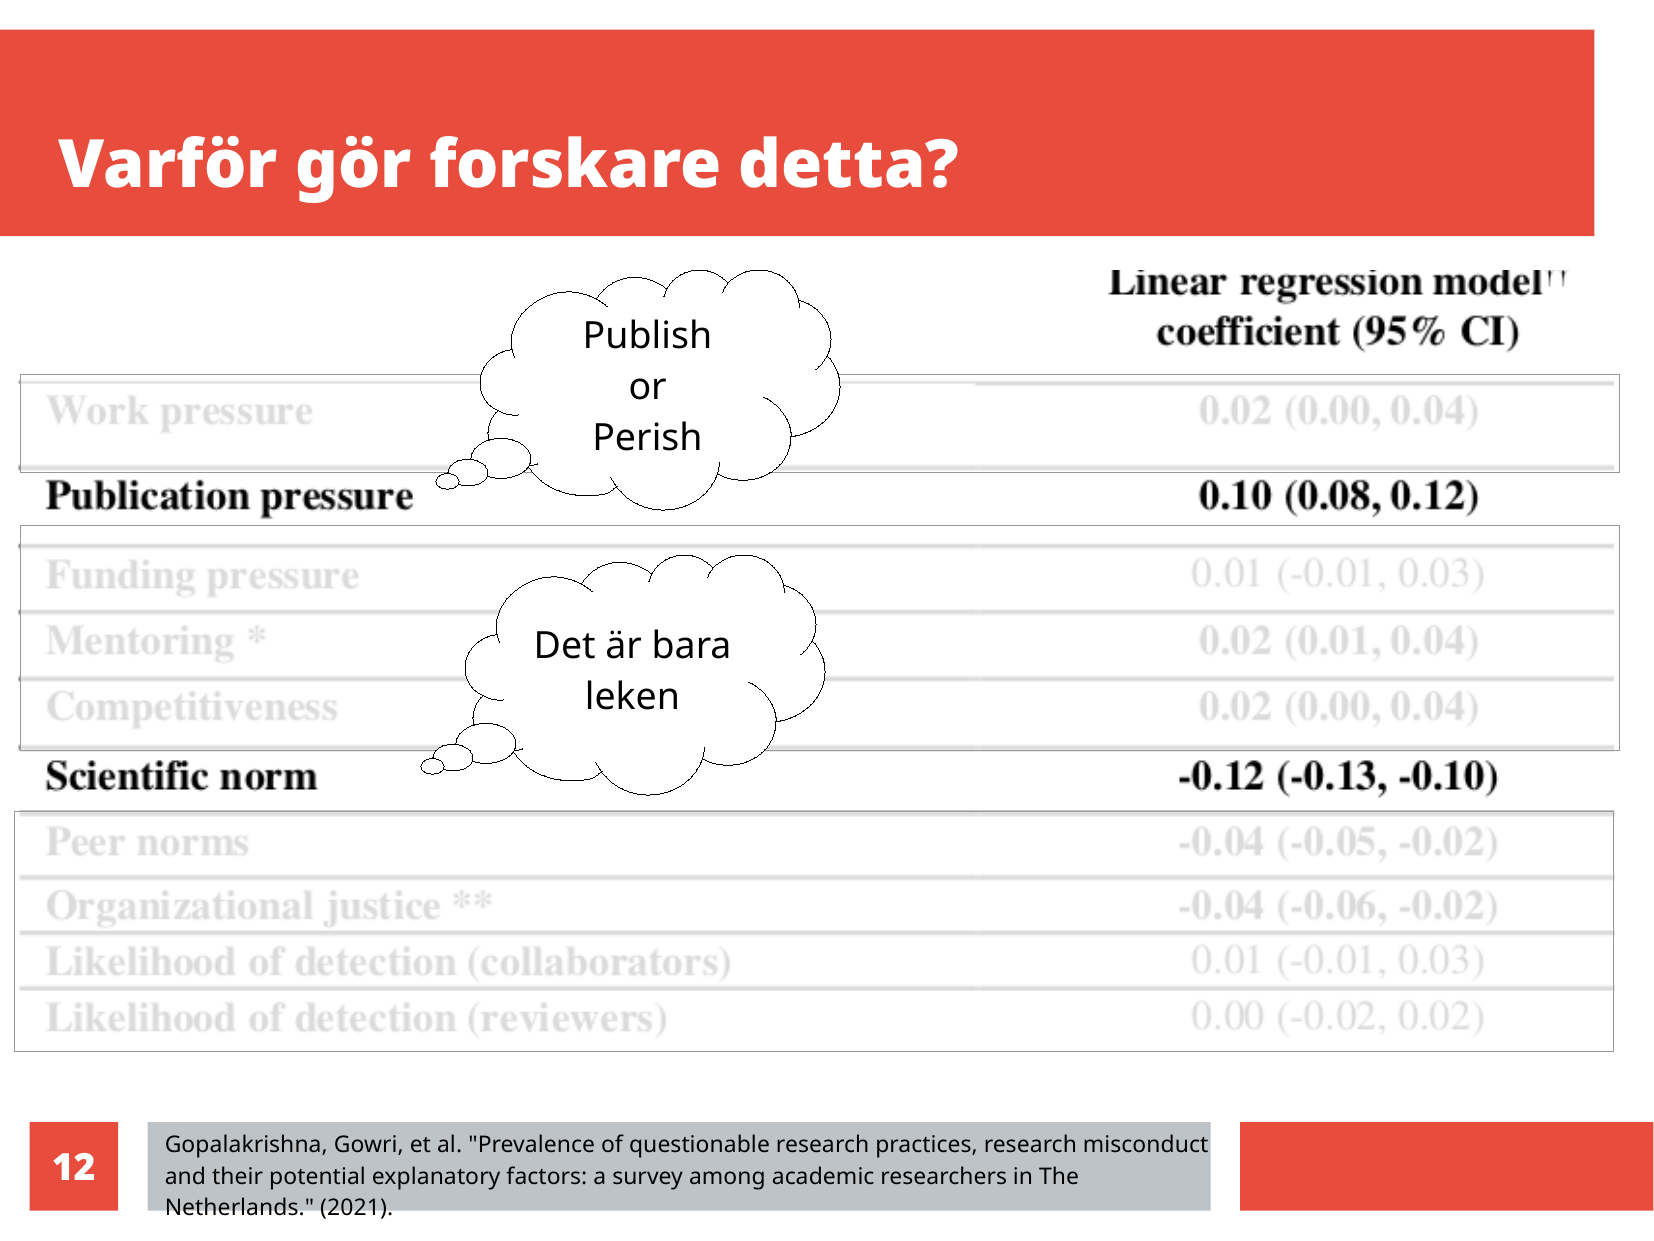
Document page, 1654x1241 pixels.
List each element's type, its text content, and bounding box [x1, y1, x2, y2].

text_box [772, 374, 1620, 473]
text_box [20, 374, 497, 473]
picture [15, 270, 1615, 1051]
text_box Det är bara leken [420, 555, 826, 796]
text_box [523, 468, 532, 473]
text_box [20, 525, 1620, 751]
text_box Gopalakrishna, Gowri, et al. "Prevalence of questionable research practices, research misconduct and their potential explanatory factors: a survey among academic researchers in The Netherlands." (2021). [150, 1120, 1243, 1230]
title Varför gör forskare detta? [59, 59, 1595, 207]
picture [708, 270, 749, 281]
text_box [14, 811, 1614, 1052]
picture [769, 270, 1615, 374]
text_box Publish or Perish [435, 270, 841, 511]
